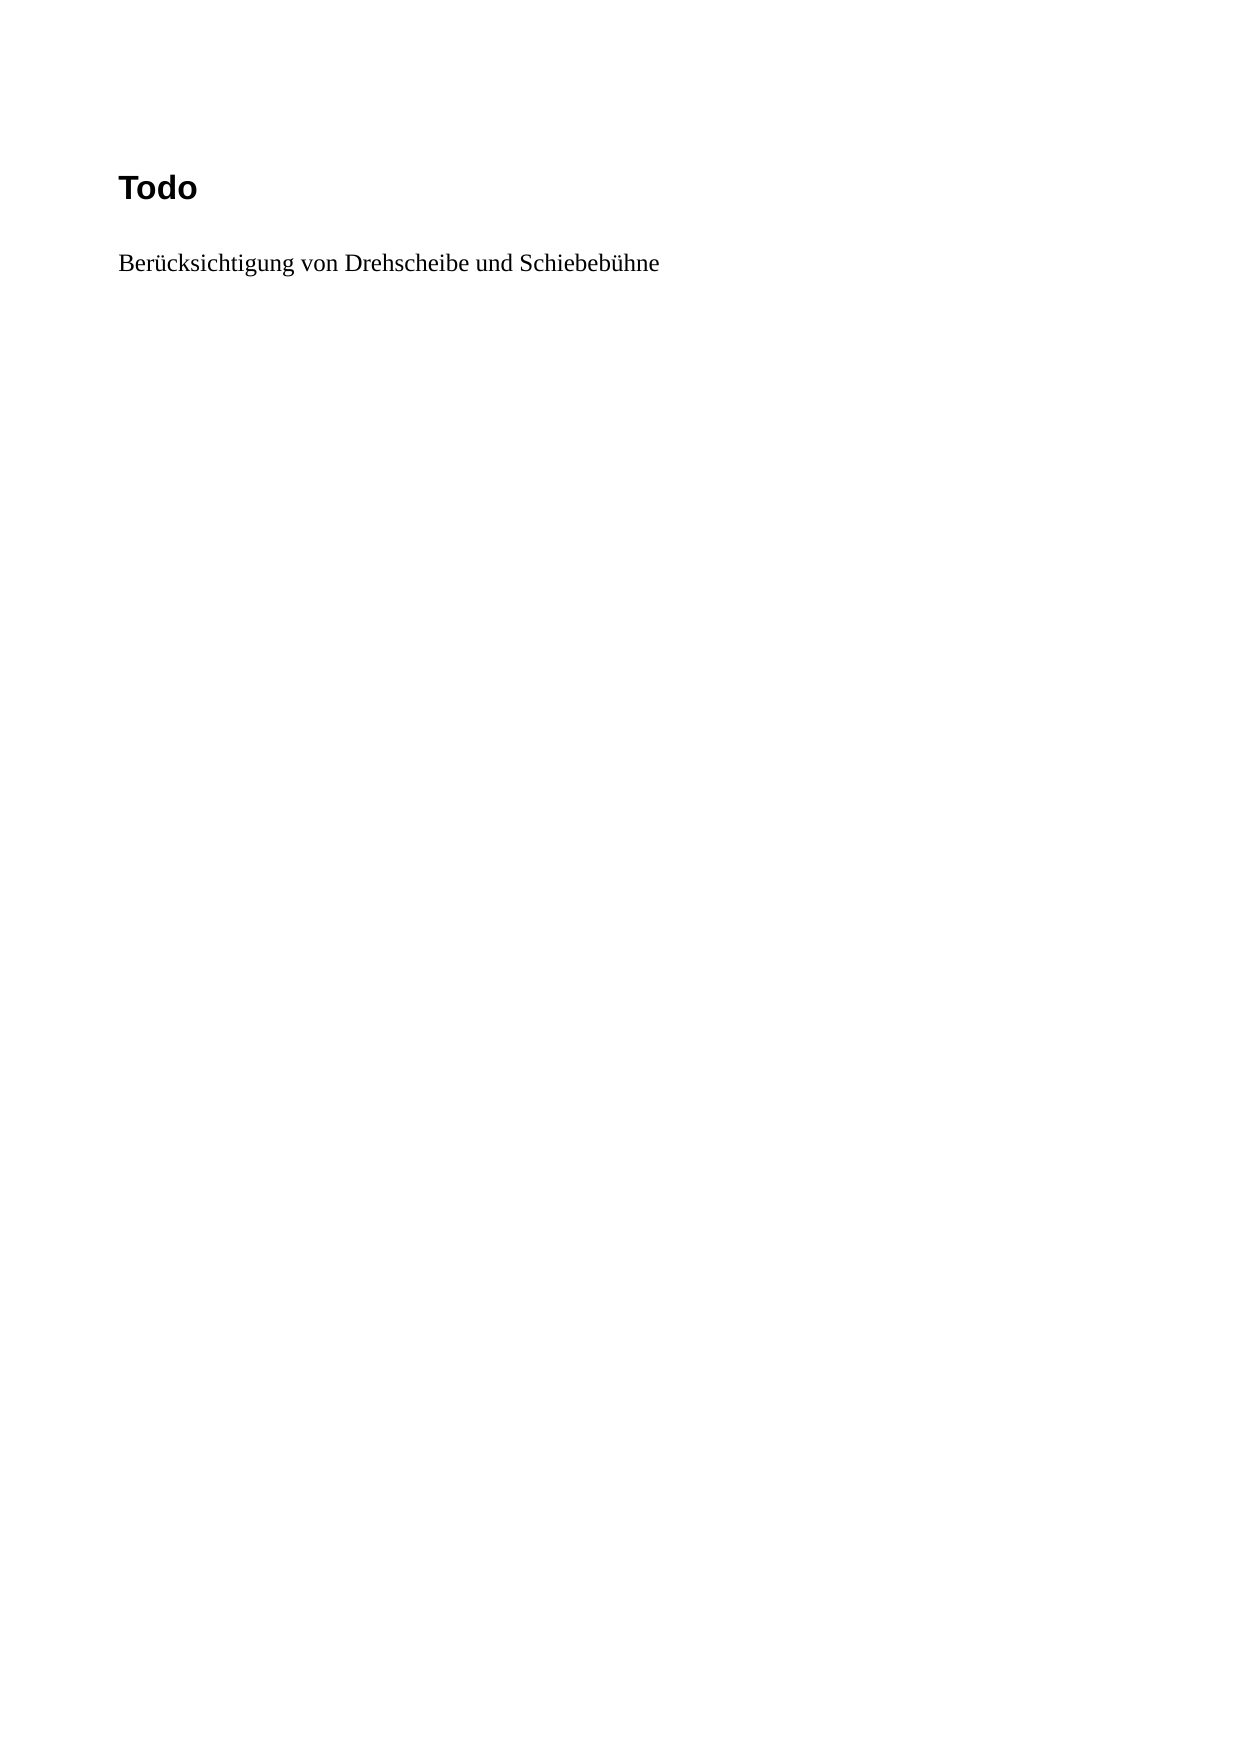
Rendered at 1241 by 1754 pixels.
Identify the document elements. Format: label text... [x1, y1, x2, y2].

text Berücksichtigung von Drehscheibe und Schiebebühne [118, 248, 1122, 276]
subtitle Todo [118, 168, 1122, 206]
